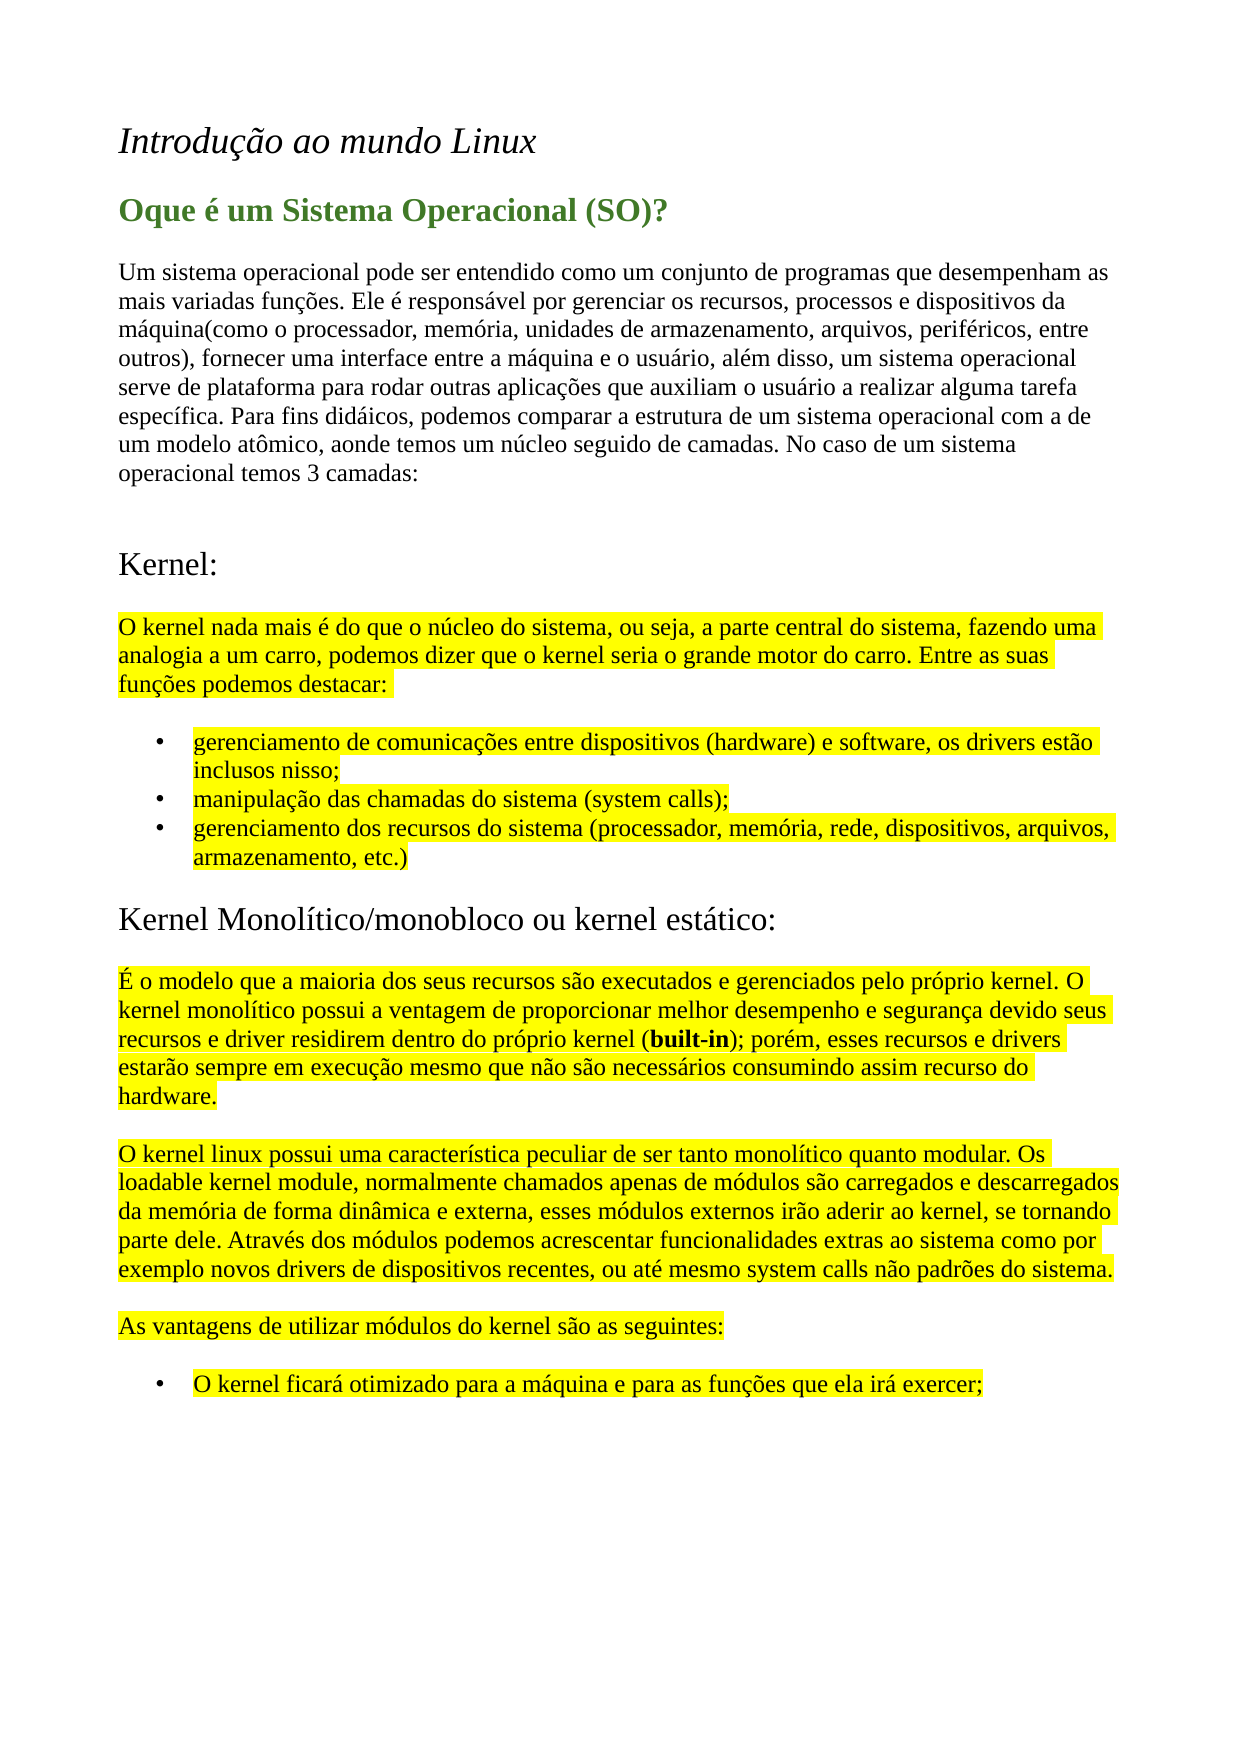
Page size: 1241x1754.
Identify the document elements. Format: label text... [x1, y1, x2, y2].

list manipulação das chamadas do sistema (system calls); [156, 784, 1122, 813]
text Kernel: [118, 544, 1122, 583]
text Introdução ao mundo Linux [118, 118, 1122, 161]
text O kernel nada mais é do que o núcleo do sistema, ou seja, a parte central do sistema, fazendo uma analogia a um carro, podemos dizer que o kernel seria o grande motor do carro. Entre as suas funções podemos destacar: [118, 612, 1122, 698]
text As vantagens de utilizar módulos do kernel são as seguintes: [118, 1311, 1122, 1340]
text Um sistema operacional pode ser entendido como um conjunto de programas que desempenham as mais variadas funções. Ele é responsável por gerenciar os recursos, processos e dispositivos da máquina(como o processador, memória, unidades de armazenamento, arquivos, periféricos, entre outros), fornecer uma interface entre a máquina e o usuário, além disso, um sistema operacional serve de plataforma para rodar outras aplicações que auxiliam o usuário a realizar alguma tarefa específica. Para fins didáicos, podemos comparar a estrutura de um sistema operacional com a de um modelo atômico, aonde temos um núcleo seguido de camadas. No caso de um sistema operacional temos 3 camadas: [118, 257, 1122, 487]
text É o modelo que a maioria dos seus recursos são executados e gerenciados pelo próprio kernel. O kernel monolítico possui a ventagem de proporcionar melhor desempenho e segurança devido seus recursos e driver residirem dentro do próprio kernel (built-in); porém, esses recursos e drivers estarão sempre em execução mesmo que não são necessários consumindo assim recurso do hardware. [118, 966, 1122, 1110]
list O kernel ficará otimizado para a máquina e para as funções que ela irá exercer; [156, 1369, 1122, 1397]
list gerenciamento dos recursos do sistema (processador, memória, rede, dispositivos, arquivos, armazenamento, etc.) [156, 813, 1122, 870]
list gerenciamento de comunicações entre dispositivos (hardware) e software, os drivers estão inclusos nisso; [156, 727, 1122, 784]
text Kernel Monolítico/monobloco ou kernel estático: [118, 899, 1122, 937]
text O kernel linux possui uma característica peculiar de ser tanto monolítico quanto modular. Os loadable kernel module, normalmente chamados apenas de módulos são carregados e descarregados da memória de forma dinâmica e externa, esses módulos externos irão aderir ao kernel, se tornando parte dele. Através dos módulos podemos acrescentar funcionalidades extras ao sistema como por exemplo novos drivers de dispositivos recentes, ou até mesmo system calls não padrões do sistema. [118, 1139, 1122, 1282]
text Oque é um Sistema Operacional (SO)? [118, 190, 1122, 228]
